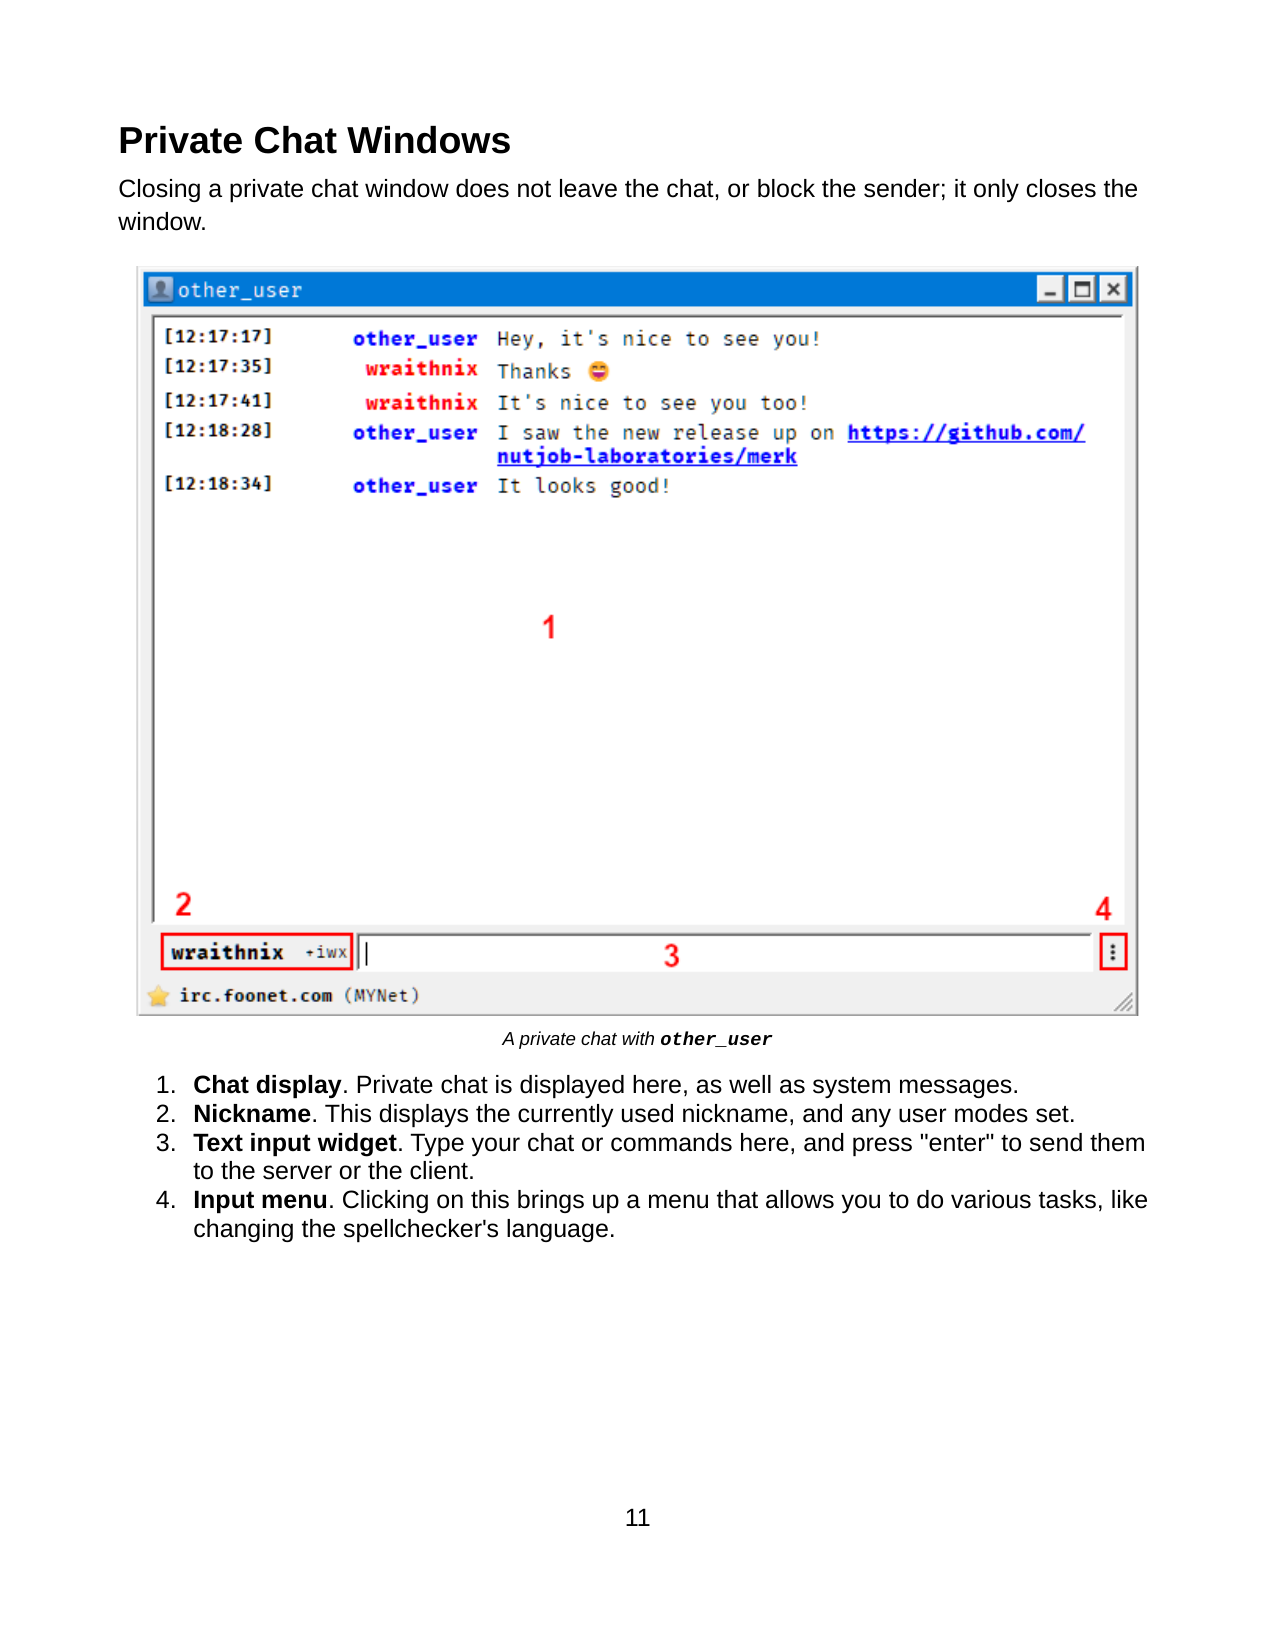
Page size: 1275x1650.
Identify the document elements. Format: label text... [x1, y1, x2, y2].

text A private chat with other_user [196, 1016, 1079, 1051]
list Text input widget. Type your chat or commands here, and press "enter" to send them to the server or the client. [156, 1127, 1157, 1185]
list Nickname. This displays the currently used nickname, and any user modes set. [156, 1099, 1157, 1127]
picture [136, 266, 1139, 1016]
text Closing a private chat window does not leave the chat, or block the sender; it only closes the window. [118, 174, 1157, 236]
list Input menu. Clicking on this brings up a menu that allows you to do various tasks, like changing the spellchecker's language. [156, 1185, 1157, 1242]
list Chat display. Private chat is displayed here, as well as system messages. [156, 1070, 1157, 1099]
subtitle Private Chat Windows [118, 118, 1157, 161]
